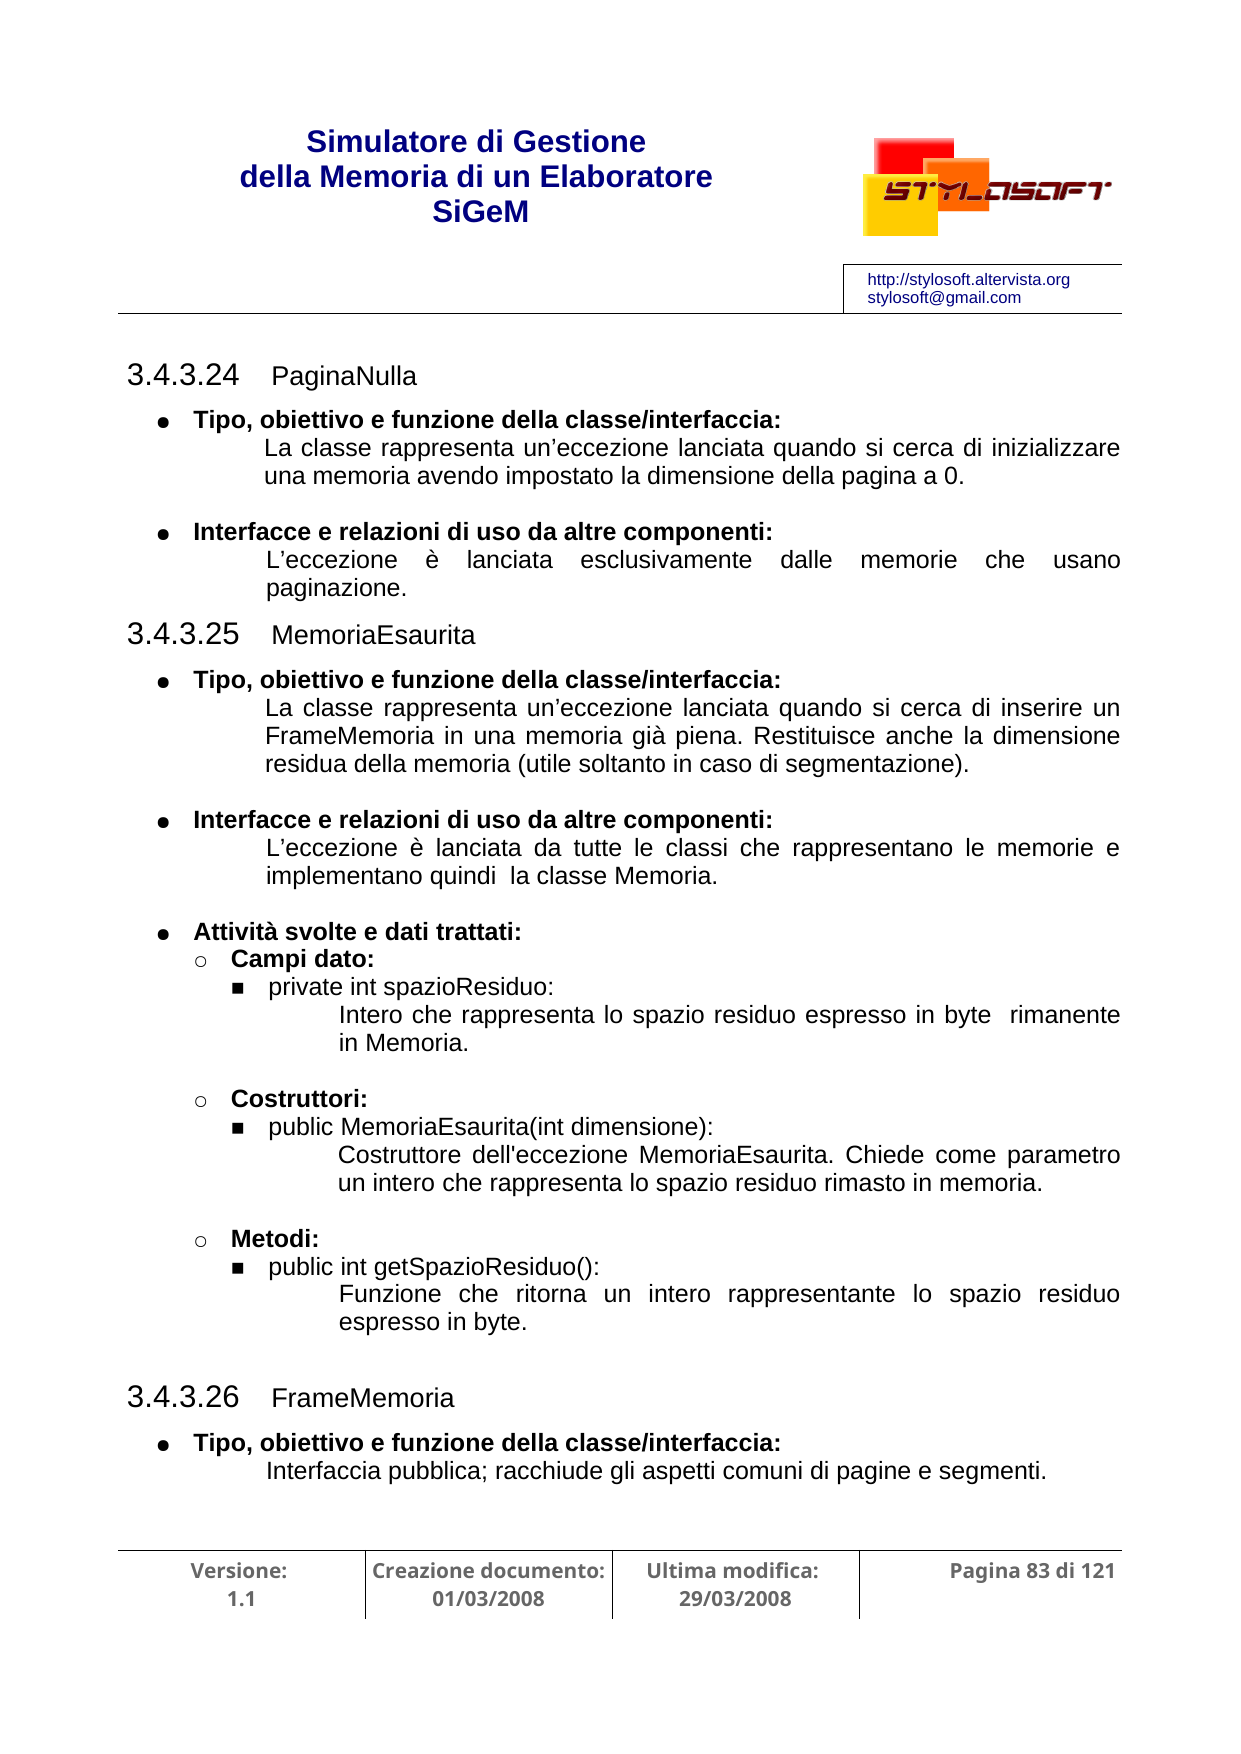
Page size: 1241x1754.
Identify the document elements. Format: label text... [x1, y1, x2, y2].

list Tipo, obiettivo e funzione della classe/interfaccia: [156, 666, 1122, 694]
picture [848, 123, 1117, 247]
list Interfaccia pubblica; racchiude gli aspetti comuni di pagine e segmenti. [156, 1456, 1122, 1484]
list Metodi: [193, 1224, 1122, 1252]
text Intero che rappresenta lo spazio residuo espresso in byte rimanente in Memoria. [339, 1001, 1122, 1057]
subtitle PaginaNulla [118, 357, 1122, 391]
list Attività svolte e dati trattati: [156, 917, 1122, 945]
list Campi dato: [193, 945, 1122, 973]
list Interfacce e relazioni di uso da altre componenti: [156, 806, 1122, 834]
list Interfacce e relazioni di uso da altre componenti: [156, 518, 1122, 546]
text La classe rappresenta un’eccezione lanciata quando si cerca di inserire un FrameMemoria in una memoria già piena. Restituisce anche la dimensione residua della memoria (utile soltanto in caso di segmentazione). [265, 694, 1122, 778]
list Tipo, obiettivo e funzione della classe/interfaccia: [156, 406, 1122, 434]
subtitle MemoriaEsaurita [118, 616, 1122, 651]
text Funzione che ritorna un intero rappresentante lo spazio residuo espresso in byte. [339, 1280, 1122, 1336]
text La classe rappresenta un’eccezione lanciata quando si cerca di inizializzare una memoria avendo impostato la dimensione della pagina a 0. [264, 434, 1122, 490]
list public MemoriaEsaurita(int dimensione): [231, 1113, 1122, 1141]
list public int getSpazioResiduo(): [231, 1252, 1122, 1280]
text L’eccezione è lanciata esclusivamente dalle memorie che usano paginazione. [266, 546, 1122, 602]
subtitle FrameMemoria [118, 1379, 1122, 1414]
list Tipo, obiettivo e funzione della classe/interfaccia: [156, 1428, 1122, 1456]
list private int spazioResiduo: [231, 973, 1122, 1001]
text L’eccezione è lanciata da tutte le classi che rappresentano le memorie e implementano quindi la classe Memoria. [266, 834, 1122, 889]
text Costruttore dell'eccezione MemoriaEsaurita. Chiede come parametro un intero che rappresenta lo spazio residuo rimasto in memoria. [338, 1141, 1122, 1197]
list Costruttori: [193, 1085, 1122, 1113]
